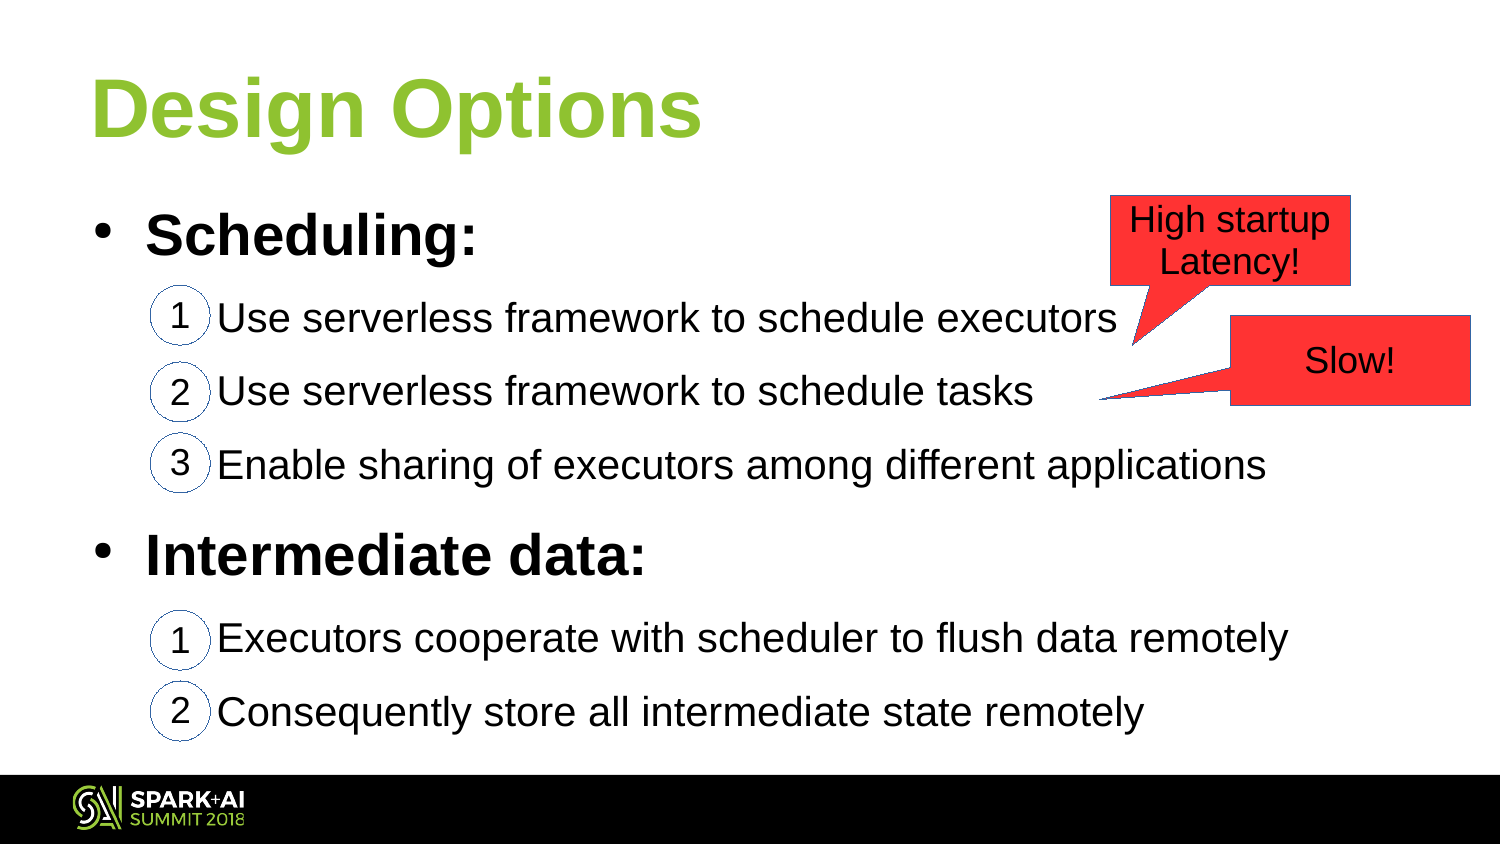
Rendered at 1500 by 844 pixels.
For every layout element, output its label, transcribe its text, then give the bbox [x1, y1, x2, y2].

text_box 2 [150, 680, 211, 742]
text_box High startup Latency! [1110, 195, 1351, 346]
list Scheduling: Use serverless framework to schedule executors Use serverless framework to schedule tasks Enable sharing of executors among different applications Intermediate data: Executors cooperate with scheduler to flush data remotely Consequently store all intermediate state remotely [75, 196, 1425, 754]
text_box 2 [150, 361, 211, 422]
text_box 1 [150, 285, 211, 346]
title Design Options [75, 33, 1426, 175]
text_box Slow! [1099, 315, 1471, 406]
text_box 3 [150, 432, 211, 493]
text_box 1 [150, 610, 211, 671]
